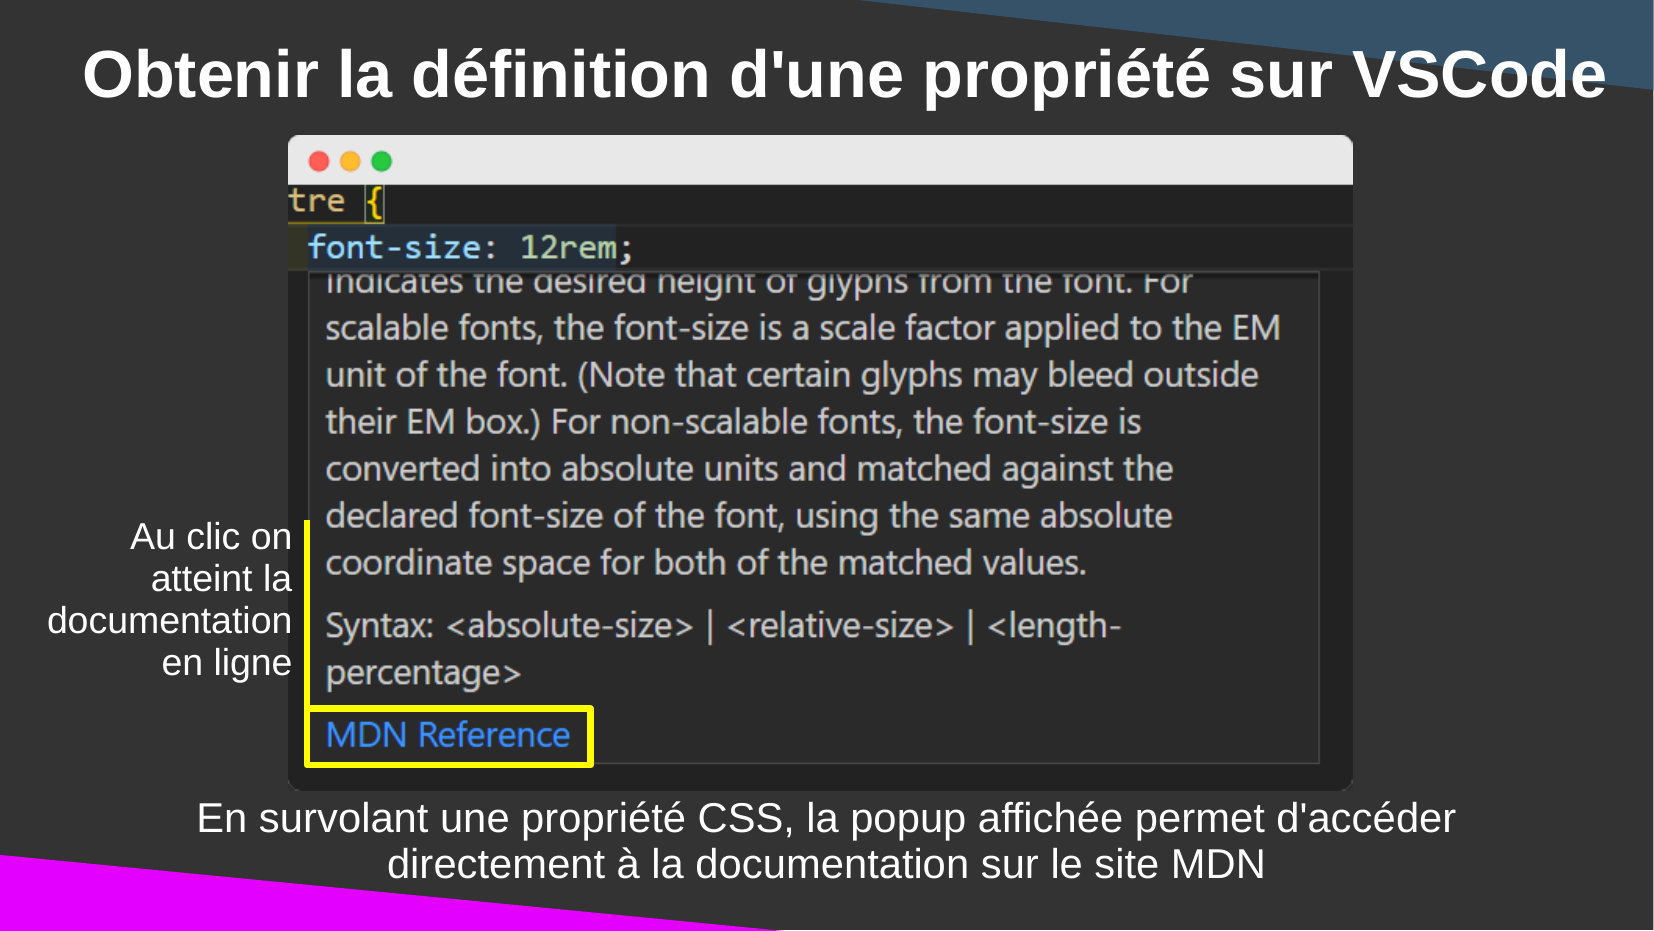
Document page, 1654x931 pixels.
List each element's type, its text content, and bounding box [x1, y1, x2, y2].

picture [288, 135, 1353, 791]
title En survolant une propriété CSS, la popup affichée permet d'accéder directement à la documentation sur le site MDN [130, 794, 1523, 931]
text_box Au clic on atteint la documentation en ligne [11, 507, 308, 691]
text_box [858, 0, 1654, 90]
picture [310, 712, 587, 762]
text_box [0, 854, 130, 931]
title Obtenir la définition d'une propriété sur VSCode [82, 37, 1630, 130]
